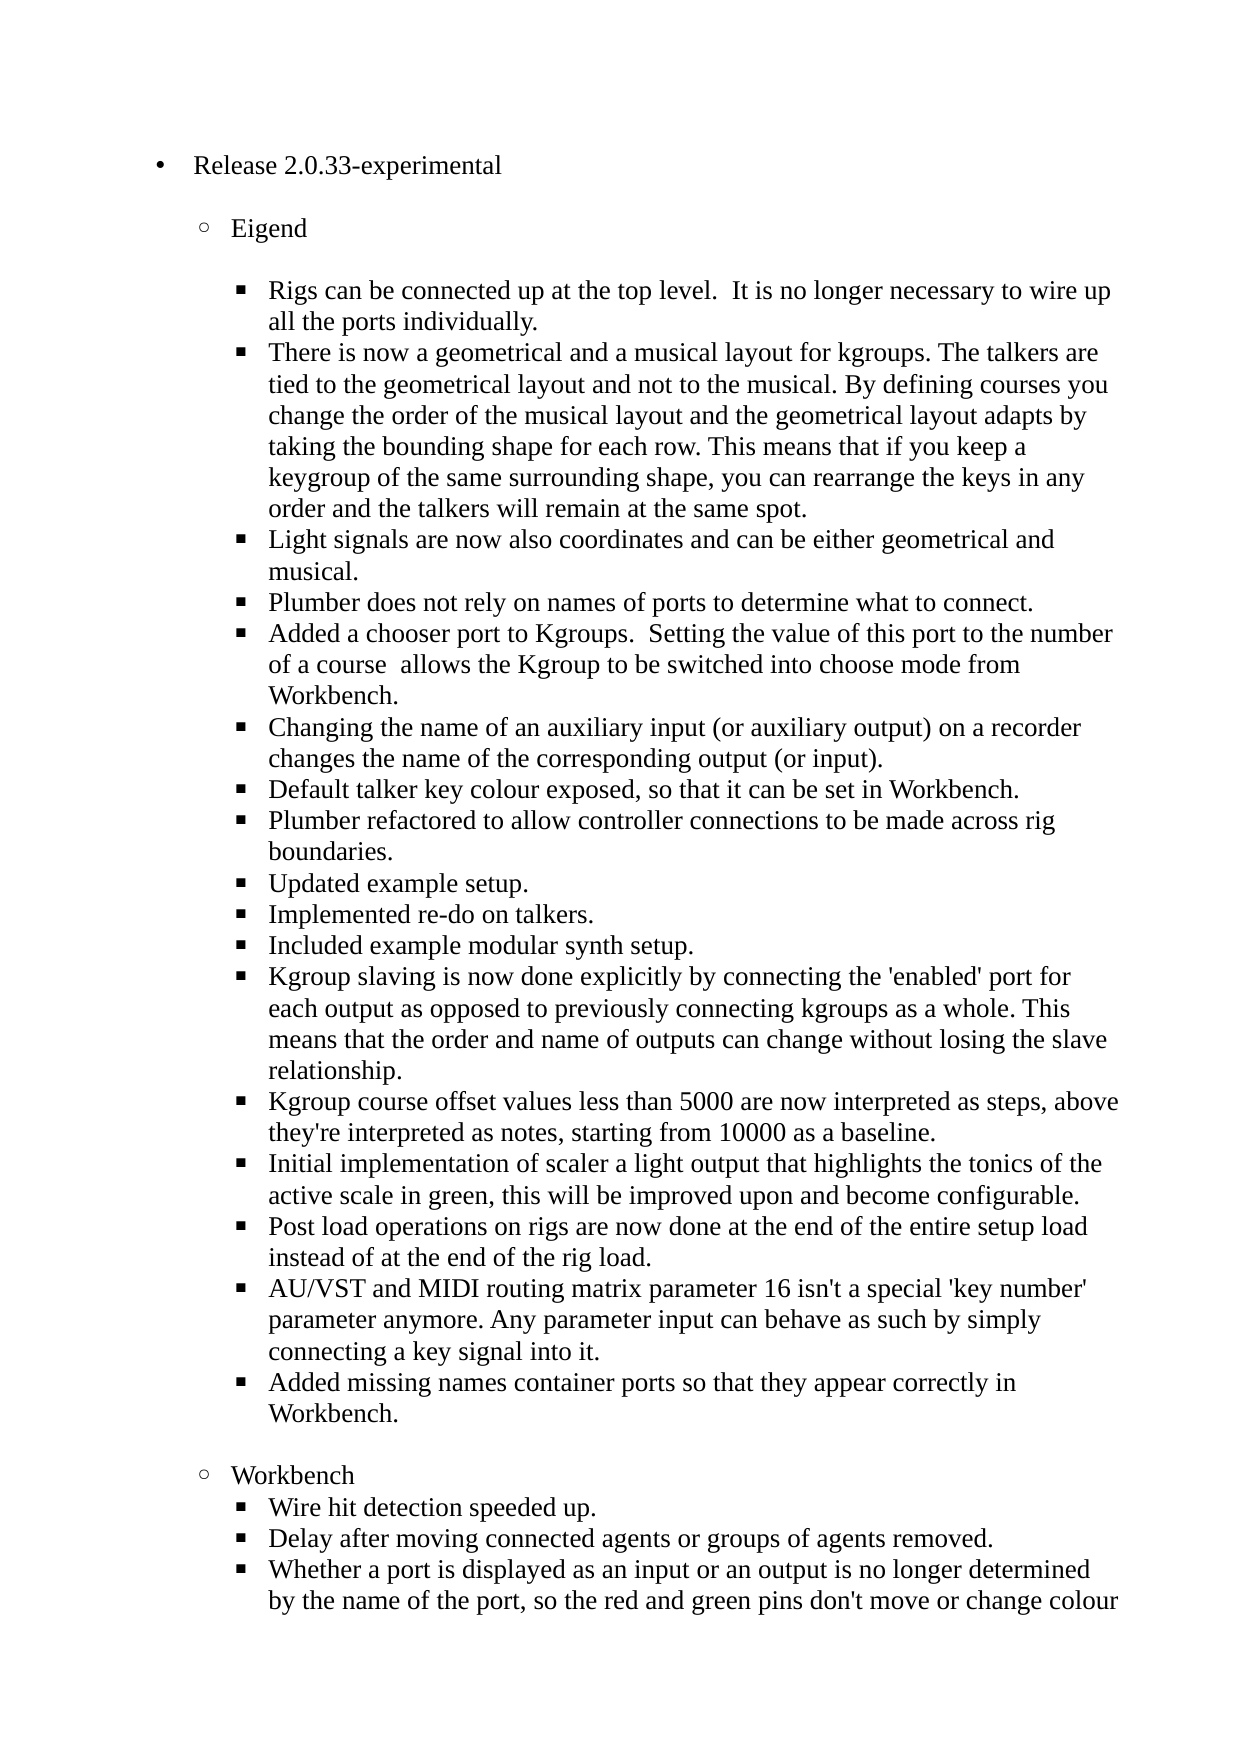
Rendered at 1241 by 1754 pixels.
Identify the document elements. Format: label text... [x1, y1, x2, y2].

list Workbench [193, 1459, 1122, 1491]
list Changing the name of an auxiliary input (or auxiliary output) on a recorder changes the name of the corresponding output (or input). [231, 711, 1122, 773]
list Updated example setup. [231, 867, 1122, 898]
list Initial implementation of scaler a light output that highlights the tonics of the active scale in green, this will be improved upon and become configurable. [231, 1147, 1122, 1210]
list Kgroup course offset values less than 5000 are now interpreted as steps, above they're interpreted as notes, starting from 10000 as a baseline. [231, 1085, 1122, 1147]
list Delay after moving connected agents or groups of agents removed. [231, 1522, 1122, 1553]
list Post load operations on rigs are now done at the end of the entire setup load instead of at the end of the rig load. [231, 1210, 1122, 1272]
list Release 2.0.33-experimental [156, 149, 1122, 181]
list Implemented re-do on talkers. [231, 898, 1122, 929]
list Added missing names container ports so that they appear correctly in Workbench. [231, 1366, 1122, 1428]
list Plumber refactored to allow controller connections to be made across rig boundaries. [231, 804, 1122, 867]
list Plumber does not rely on names of ports to determine what to connect. [231, 586, 1122, 617]
list Whether a port is displayed as an input or an output is no longer determined by the name of the port, so the red and green pins don't move or change colour [231, 1553, 1122, 1616]
list Kgroup slaving is now done explicitly by connecting the 'enabled' port for each output as opposed to previously connecting kgroups as a whole. This means that the order and name of outputs can change without losing the slave relationship. [231, 960, 1122, 1085]
list Rigs can be connected up at the top level. It is no longer necessary to wire up all the ports individually. [231, 274, 1122, 336]
list AU/VST and MIDI routing matrix parameter 16 isn't a special 'key number' parameter anymore. Any parameter input can behave as such by simply connecting a key signal into it. [231, 1272, 1122, 1366]
list Light signals are now also coordinates and can be either geometrical and musical. [231, 523, 1122, 586]
list Wire hit detection speeded up. [231, 1491, 1122, 1522]
list Included example modular synth setup. [231, 929, 1122, 960]
list There is now a geometrical and a musical layout for kgroups. The talkers are tied to the geometrical layout and not to the musical. By defining courses you change the order of the musical layout and the geometrical layout adapts by taking the bounding shape for each row. This means that if you keep a keygroup of the same surrounding shape, you can rearrange the keys in any order and the talkers will remain at the same spot. [231, 336, 1122, 523]
list Added a chooser port to Kgroups. Setting the value of this port to the number of a course allows the Kgroup to be switched into choose mode from Workbench. [231, 617, 1122, 711]
list Default talker key colour exposed, so that it can be set in Workbench. [231, 773, 1122, 804]
list Eigend [193, 212, 1122, 243]
